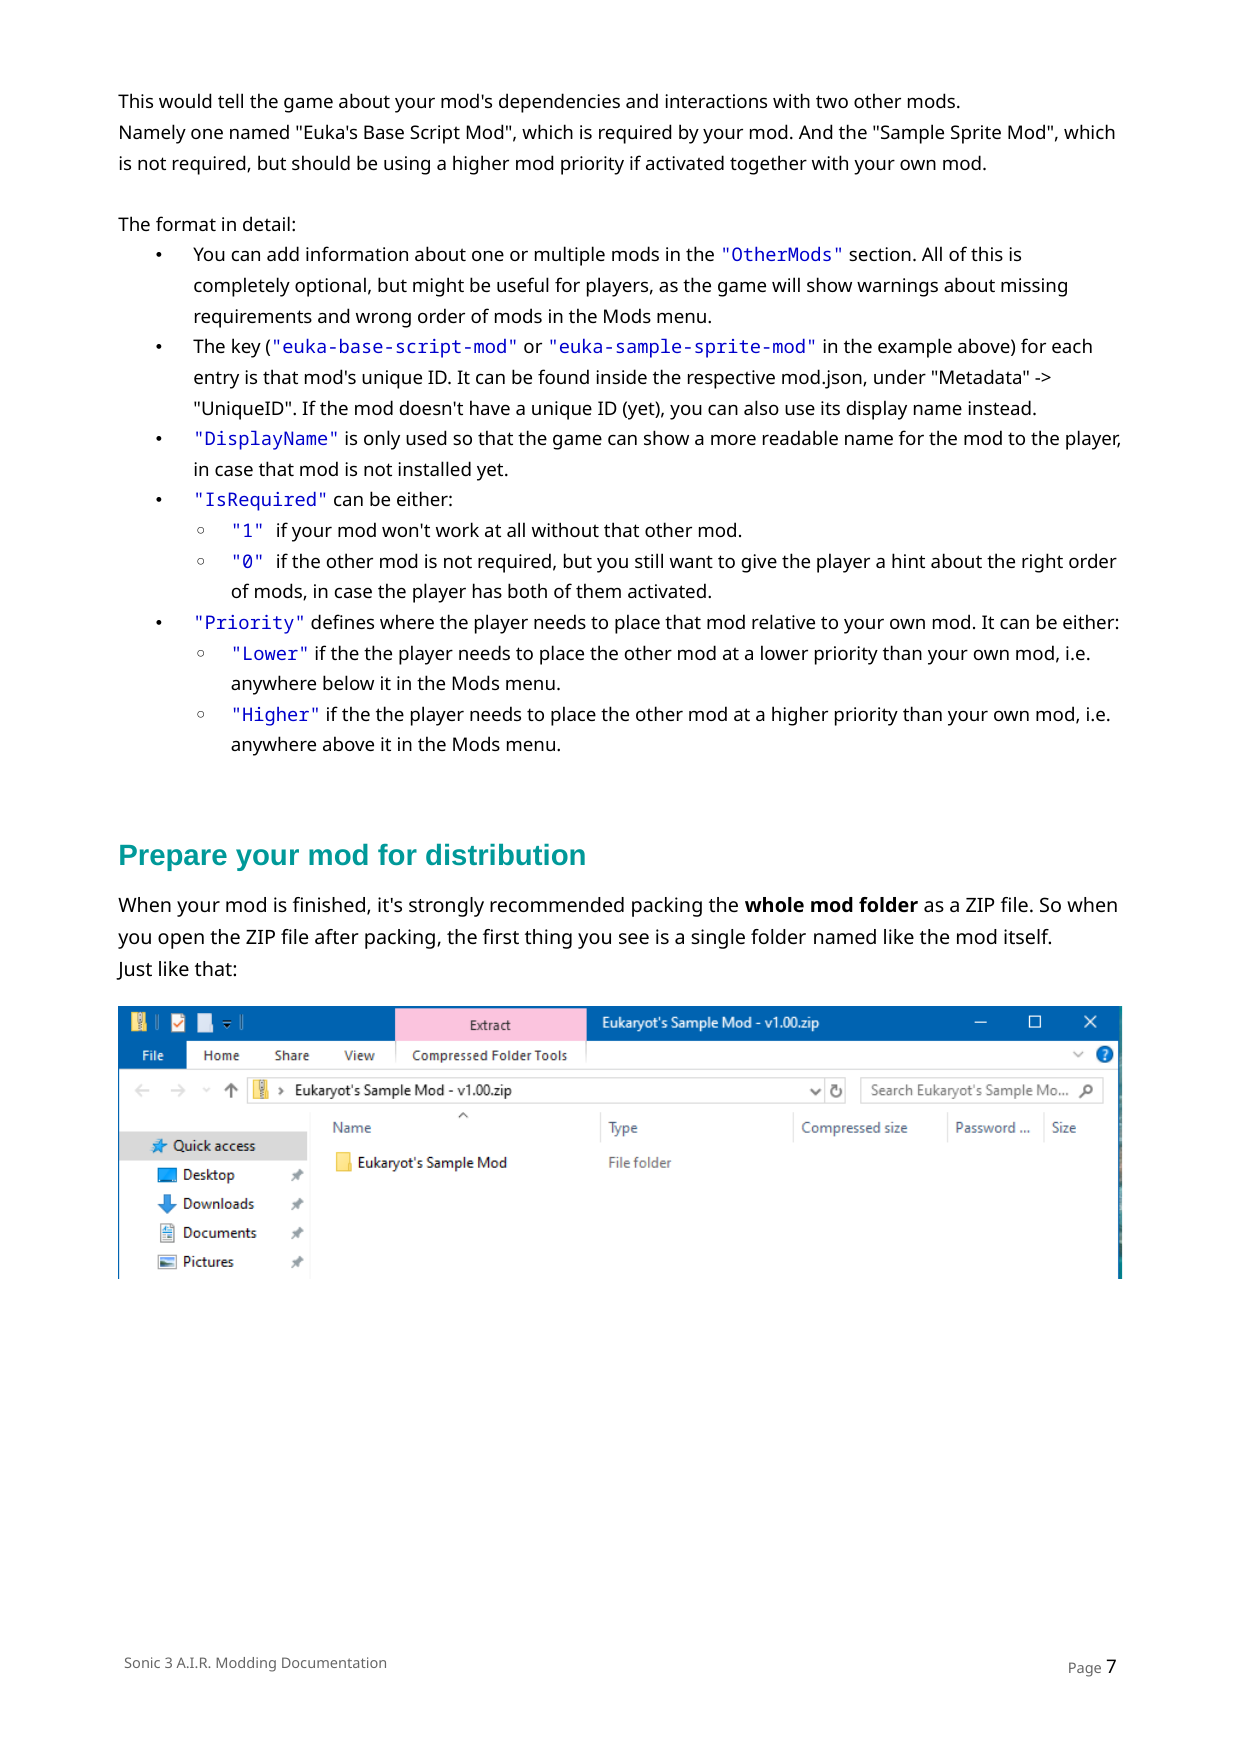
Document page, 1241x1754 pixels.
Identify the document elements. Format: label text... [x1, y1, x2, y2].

list "Lower" if the the player needs to place the other mod at a lower priority than your own mod, i.e. anywhere below it in the Mods menu. [193, 640, 1122, 696]
text This would tell the game about your mod's dependencies and interactions with two other mods. Namely one named "Euka's Base Script Mod", which is required by your mod. And the "Sample Sprite Mod", which is not required, but should be using a higher mod priority if activated together with your own mod. [118, 88, 1122, 175]
list You can add information about one or multiple mods in the "OtherMods" section. All of this is completely optional, but might be useful for players, as the game will show warnings about missing requirements and wrong order of mods in the Mods menu. [156, 242, 1122, 328]
list "DisplayName" is only used so that the game can show a more readable name for the mod to the player, in case that mod is not installed yet. [156, 425, 1122, 482]
list "Priority" defines where the player needs to place that mod relative to your own mod. It can be either: [156, 609, 1122, 635]
list The key ("euka-base-script-mod" or "euka-sample-sprite-mod" in the example above) for each entry is that mod's unique ID. It can be found inside the respective mod.json, under "Metadata" -> "UniqueID". If the mod doesn't have a unique ID (yet), you can also use its display name instead. [156, 333, 1122, 420]
picture [118, 1006, 1123, 1279]
text When your mod is finished, it's strongly recommended packing the whole mod folder as a ZIP file. So when you open the ZIP file after packing, the first thing you see is a single folder named like the mod itself. [118, 891, 1122, 950]
list "Higher" if the the player needs to place the other mod at a higher priority than your own mod, i.e. anywhere above it in the Mods menu. [193, 701, 1122, 757]
list "IsRequired" can be either: [156, 487, 1122, 512]
subtitle Prepare your mod for distribution [118, 838, 1122, 872]
text Just like that: [118, 956, 1122, 983]
list "0" if the other mod is not required, but you still want to give the player a hint about the right order of mods, in case the player has both of them activated. [193, 548, 1122, 604]
text The format in detail: [118, 211, 1122, 237]
list "1" if your mod won't work at all without that other mod. [193, 517, 1122, 543]
